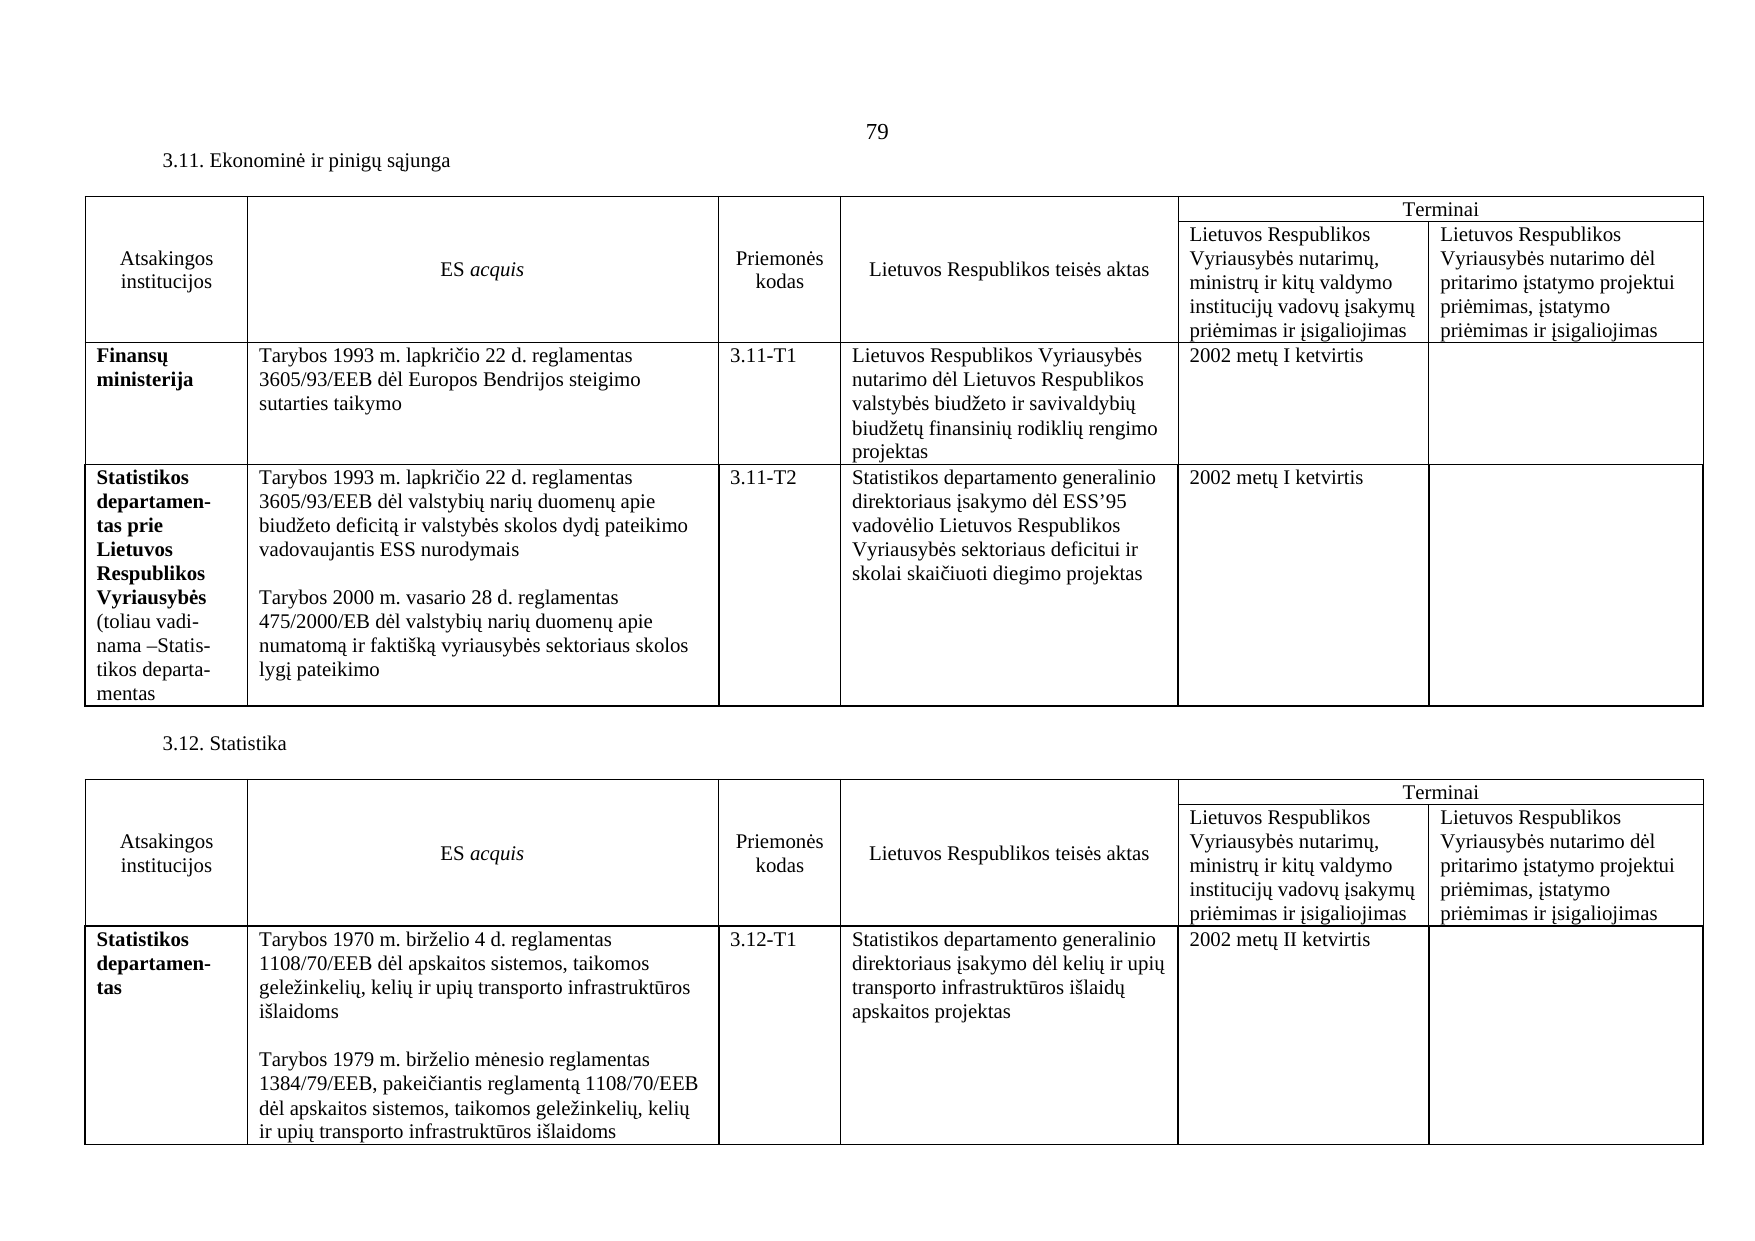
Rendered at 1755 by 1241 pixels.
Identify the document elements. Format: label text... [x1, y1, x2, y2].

table_cell Lietuvos Respublikos Vyriausybės nutarimo dėl Lietuvos Respublikos valstybės biudžeto ir savivaldybių biudžetų finansinių rodiklių rengimo projektas [841, 343, 1178, 463]
table_header Lietuvos Respublikos teisės aktas [841, 780, 1178, 925]
table_cell Statistikos departamento generalinio direktoriaus įsakymo dėl kelių ir upių transporto infrastruktūros išlaidų apskaitos projektas [841, 927, 1177, 1143]
table_cell Statistikos departamen-tas prie Lietuvos Respublikos Vyriausybės (toliau vadi-nama –Statis-tikos departa-mentas [86, 465, 247, 705]
table_cell Tarybos 1970 m. birželio 4 d. reglamentas 1108/70/EEB dėl apskaitos sistemos, taikomos geležinkelių, kelių ir upių transporto infrastruktūros išlaidoms Tarybos 1979 m. birželio mėnesio reglamentas 1384/79/EEB, pakeičiantis reglamentą 1108/70/EEB dėl apskaitos sistemos, taikomos geležinkelių, kelių ir upių transporto infrastruktūros išlaidoms [248, 927, 718, 1143]
table_header Atsakingos institucijos [86, 780, 247, 925]
table_cell Lietuvos Respublikos Vyriausybės nutarimo dėl pritarimo įstatymo projektui priėmimas, įstatymo priėmimas ir įsigaliojimas [1429, 805, 1703, 925]
table_cell Statistikos departamen-tas [86, 927, 247, 1143]
subtitle 3.11. Ekonominė ir pinigų sąjunga [89, 148, 1666, 172]
table_cell 3.11-T1 [719, 343, 840, 463]
table_cell Lietuvos Respublikos Vyriausybės nutarimų, ministrų ir kitų valdymo institucijų vadovų įsakymų priėmimas ir įsigaliojimas [1179, 222, 1428, 342]
subtitle 3.12. Statistika [89, 731, 1666, 755]
table_header ES acquis [248, 780, 718, 925]
table_header Atsakingos institucijos [86, 197, 247, 342]
table_cell Finansų ministerija [86, 343, 247, 463]
table_header Terminai [1179, 197, 1703, 221]
table_cell 3.11-T2 [720, 465, 840, 705]
table_header Priemonės kodas [719, 197, 840, 342]
table_cell [1430, 927, 1702, 1143]
table_cell 2002 metų I ketvirtis [1179, 343, 1428, 463]
table_cell Tarybos 1993 m. lapkričio 22 d. reglamentas 3605/93/EEB dėl valstybių narių duomenų apie biudžeto deficitą ir valstybės skolos dydį pateikimo vadovaujantis ESS nurodymais Tarybos 2000 m. vasario 28 d. reglamentas 475/2000/EB dėl valstybių narių duomenų apie numatomą ir faktišką vyriausybės sektoriaus skolos lygį pateikimo [248, 465, 718, 705]
table_header Priemonės kodas [719, 780, 840, 925]
table_header Terminai [1179, 780, 1703, 804]
table_header Lietuvos Respublikos teisės aktas [841, 197, 1178, 342]
table_cell 2002 metų II ketvirtis [1179, 927, 1428, 1143]
table_cell [1429, 343, 1703, 463]
table_cell [1430, 465, 1702, 705]
table_cell 2002 metų I ketvirtis [1179, 465, 1428, 705]
table_cell Lietuvos Respublikos Vyriausybės nutarimo dėl pritarimo įstatymo projektui priėmimas, įstatymo priėmimas ir įsigaliojimas [1429, 222, 1703, 342]
table_cell Lietuvos Respublikos Vyriausybės nutarimų, ministrų ir kitų valdymo institucijų vadovų įsakymų priėmimas ir įsigaliojimas [1179, 805, 1428, 925]
table_cell Statistikos departamento generalinio direktoriaus įsakymo dėl ESS’95 vadovėlio Lietuvos Respublikos Vyriausybės sektoriaus deficitui ir skolai skaičiuoti diegimo projektas [841, 465, 1177, 705]
table_header ES acquis [248, 197, 718, 342]
table_cell Tarybos 1993 m. lapkričio 22 d. reglamentas 3605/93/EEB dėl Europos Bendrijos steigimo sutarties taikymo [248, 343, 718, 463]
table_cell 3.12-T1 [720, 927, 840, 1143]
